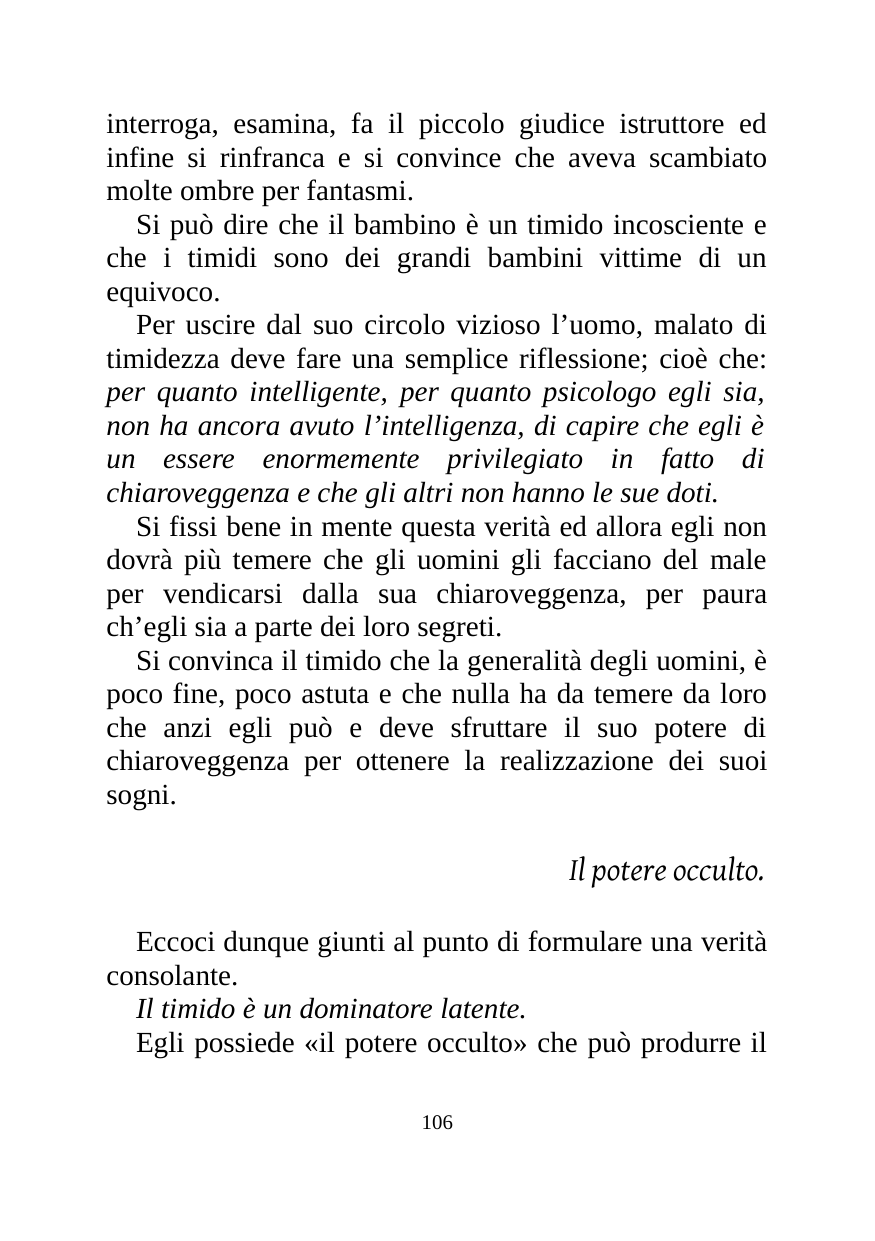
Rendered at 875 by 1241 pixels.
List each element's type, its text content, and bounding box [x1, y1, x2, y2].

text Egli possiede «il potere occulto» che può produrre il [106, 1025, 768, 1059]
text Eccoci dunque giunti al punto di formulare una verità consolante. [106, 924, 768, 992]
text Si convinca il timido che la generalità degli uomini, è poco fine, poco astuta e che nulla ha da temere da loro che anzi egli può e deve sfruttare il suo potere di chiaroveggenza per ottenere la realizzazione dei suoi sogni. [106, 643, 768, 811]
text Per uscire dal suo circolo vizioso l’uomo, malato di timidezza deve fare una semplice riflessione; cioè che: per quanto intelligente, per quanto psicologo egli sia, non ha ancora avuto l’intelligenza, di capire che egli è un essere enormemente privilegiato in fatto di chiaroveggenza e che gli altri non hanno le sue doti. [106, 307, 768, 509]
text interroga, esamina, fa il piccolo giudice istruttore ed infine si rinfranca e si convince che aveva scambiato molte ombre per fantasmi. [106, 106, 768, 207]
text Si fissi bene in mente questa verità ed allora egli non dovrà più temere che gli uomini gli facciano del male per vendicarsi dalla sua chiaroveggenza, per paura ch’egli sia a parte dei loro segreti. [106, 509, 768, 643]
text Il timido è un dominatore latente. [106, 992, 768, 1025]
text Si può dire che il bambino è un timido incosciente e che i timidi sono dei grandi bambini vittime di un equivoco. [106, 207, 768, 307]
subtitle Il potere occulto. [106, 852, 768, 889]
